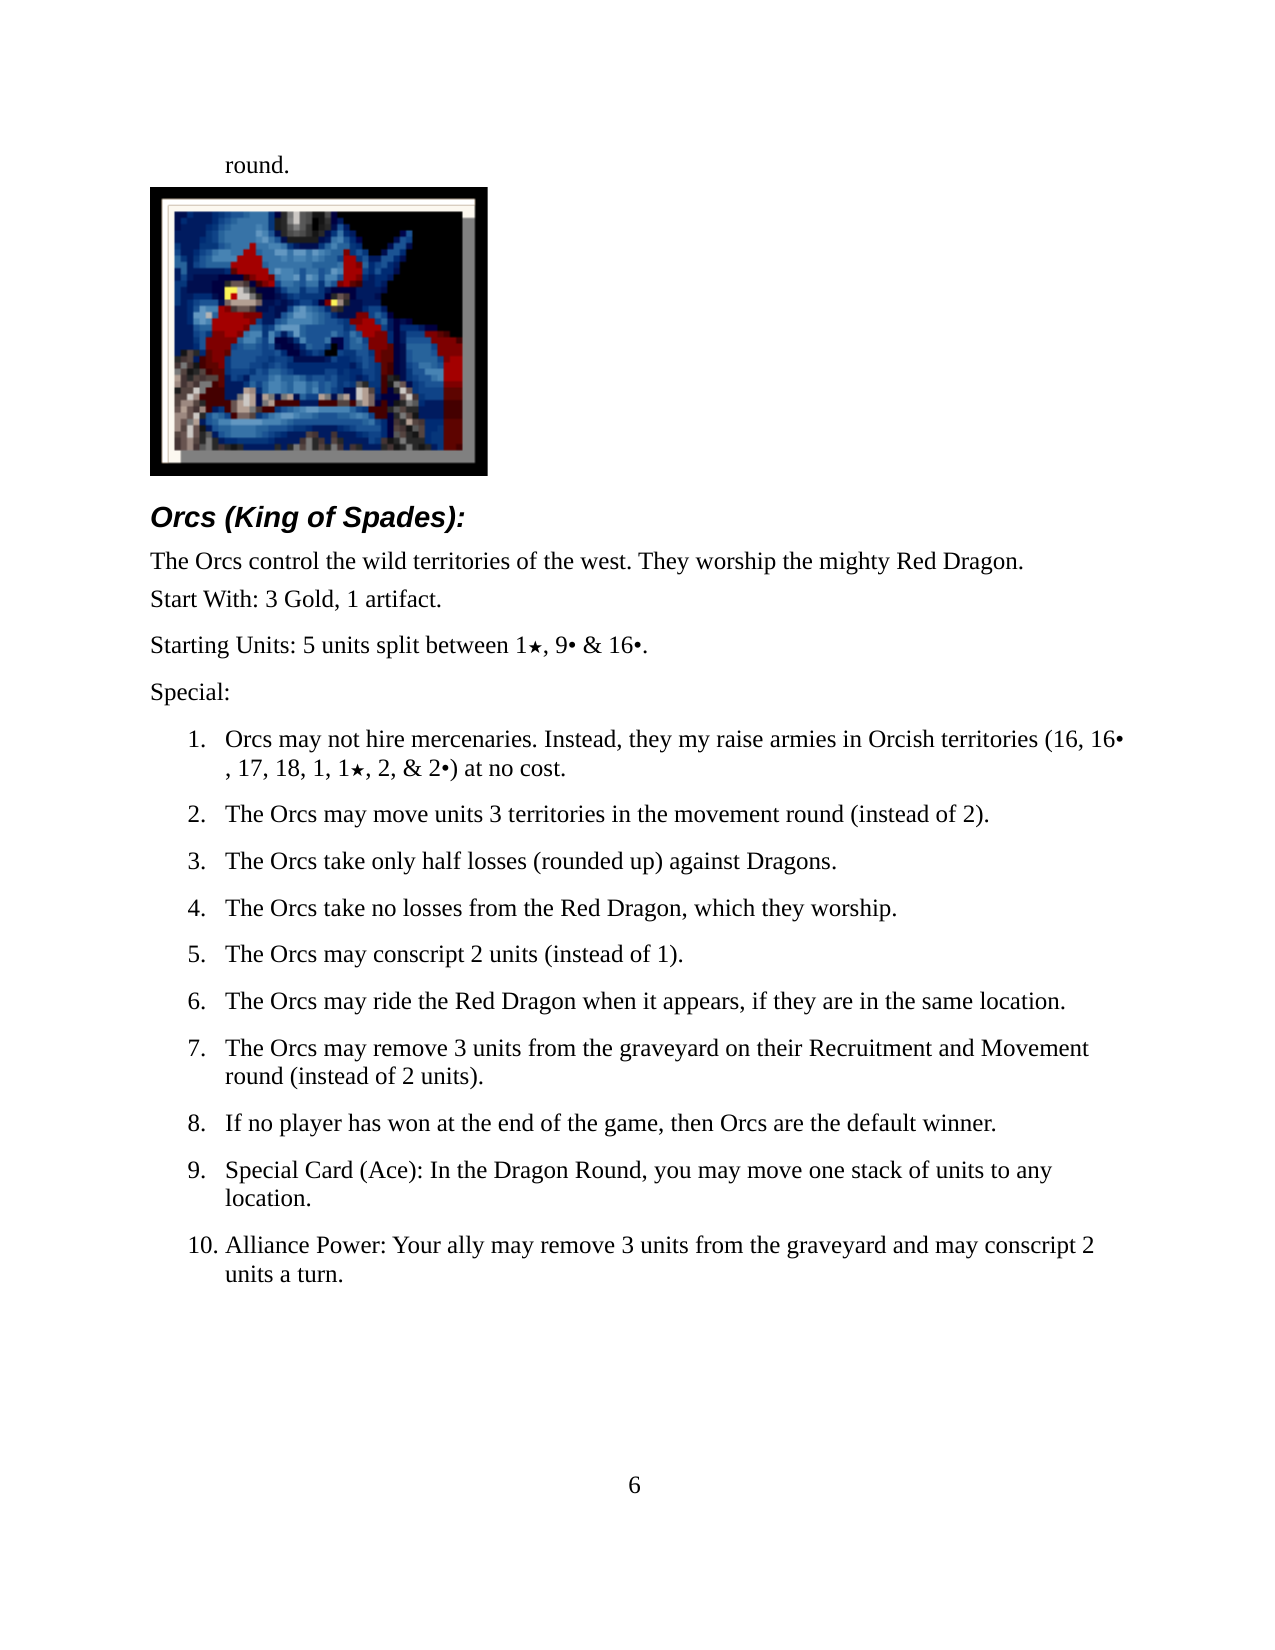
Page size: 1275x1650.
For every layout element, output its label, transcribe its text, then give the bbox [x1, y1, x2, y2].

picture [150, 187, 488, 476]
list The Orcs may conscript 2 units (instead of 1). [187, 939, 1125, 968]
list The Orcs take only half losses (rounded up) against Dragons. [187, 846, 1125, 875]
list The Orcs may remove 3 units from the graveyard on their Recruitment and Movement round (instead of 2 units). [187, 1033, 1125, 1090]
list The Orcs may move units 3 territories in the movement round (instead of 2). [187, 799, 1125, 828]
text Special: [150, 677, 1125, 706]
list The Orcs take no losses from the Red Dragon, which they worship. [187, 893, 1125, 921]
subtitle Orcs (King of Spades): [150, 500, 1125, 534]
text Start With: 3 Gold, 1 artifact. [150, 584, 1125, 613]
text The Orcs control the wild territories of the west. They worship the mighty Red Dragon. [150, 546, 1125, 575]
list Alliance Power: Your ally may remove 3 units from the graveyard and may conscript 2 units a turn. [187, 1230, 1125, 1288]
list If no player has won at the end of the game, then Orcs are the default winner. [187, 1108, 1125, 1137]
list Orcs may not hire mercenaries. Instead, they my raise armies in Orcish territories (16, 16• , 17, 18, 1, 1★, 2, & 2•) at no cost. [187, 724, 1125, 781]
list The Orcs may ride the Red Dragon when it appears, if they are in the same location. [187, 986, 1125, 1015]
text Starting Units: 5 units split between 1★, 9• & 16•. [150, 631, 1125, 659]
list Special Card (Ace): In the Dragon Round, you may move one stack of units to any location. [187, 1155, 1125, 1212]
list round. [187, 150, 1125, 179]
